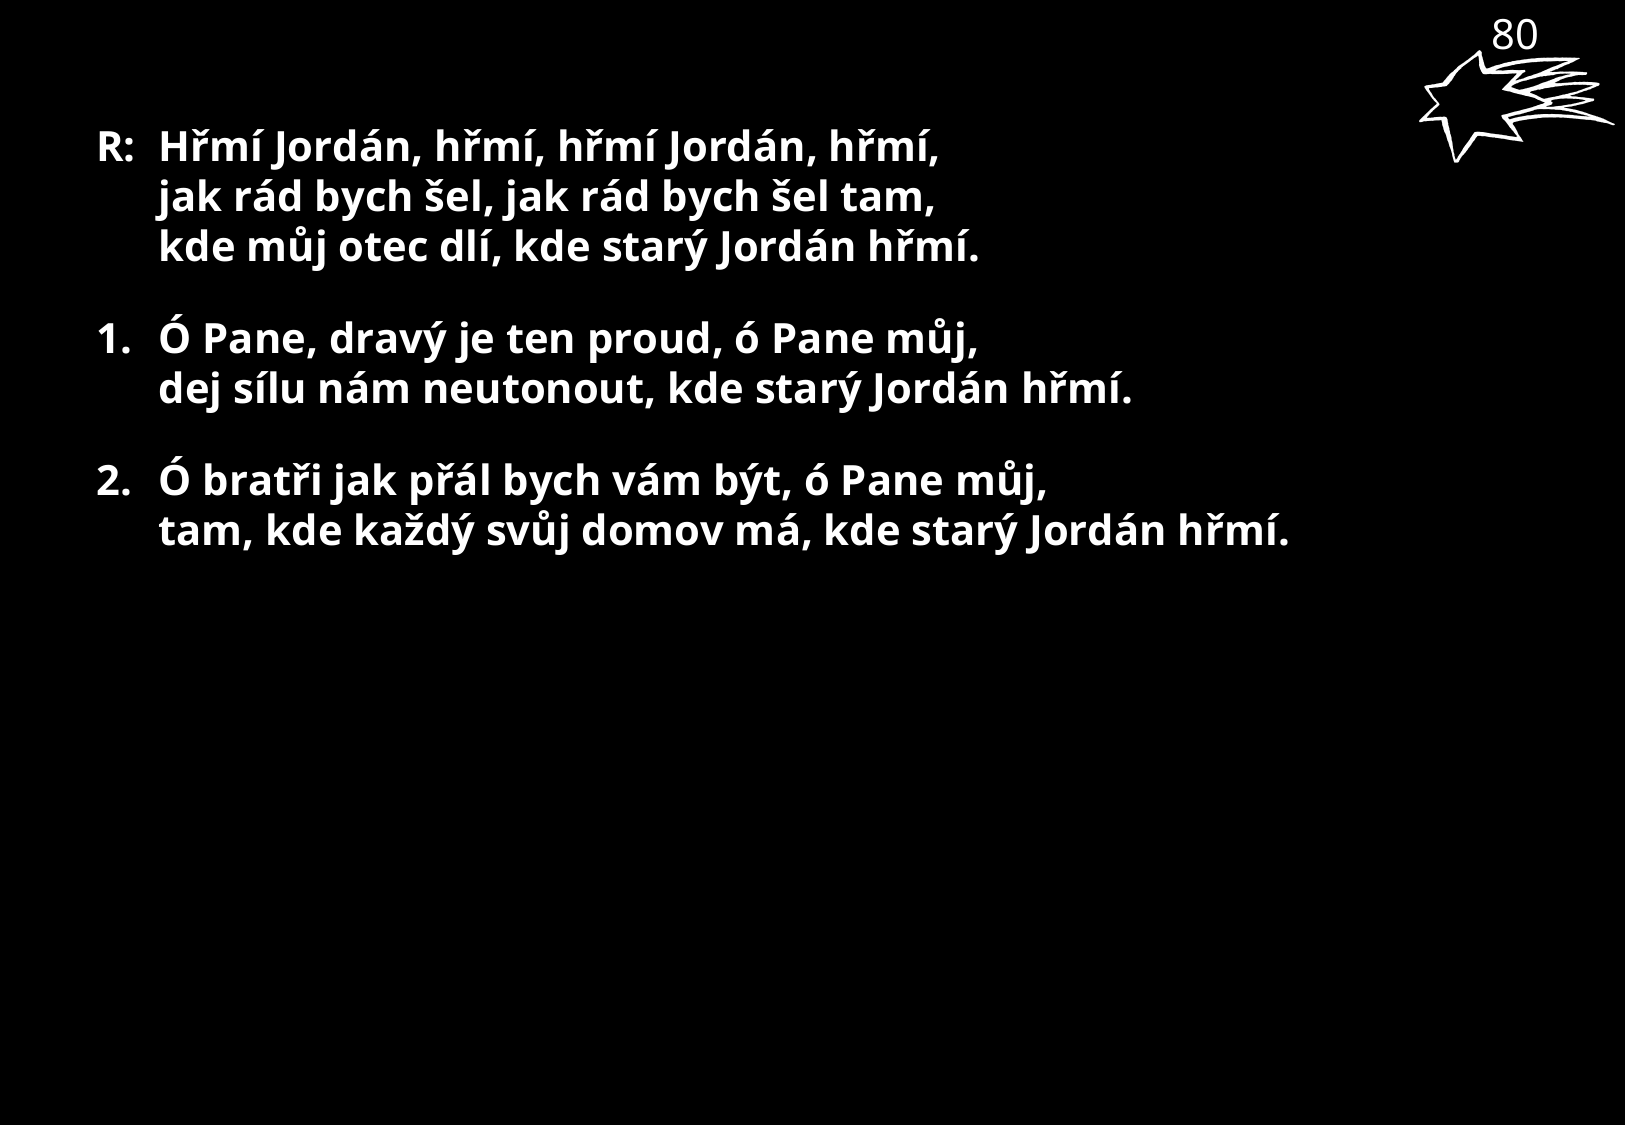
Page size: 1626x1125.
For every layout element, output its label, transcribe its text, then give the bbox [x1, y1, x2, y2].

list R: Hřmí Jordán, hřmí, hřmí Jordán, hřmí, jak rád bych šel, jak rád bych šel tam, kde můj otec dlí, kde starý Jordán hřmí. Ó Pane, dravý je ten proud, ó Pane můj, dej sílu nám neutonout, kde starý Jordán hřmí. Ó bratři jak přál bych vám být, ó Pane můj, tam, kde každý svůj domov má, kde starý Jordán hřmí. [81, 112, 1544, 1101]
text_box 80 [1405, 0, 1626, 66]
